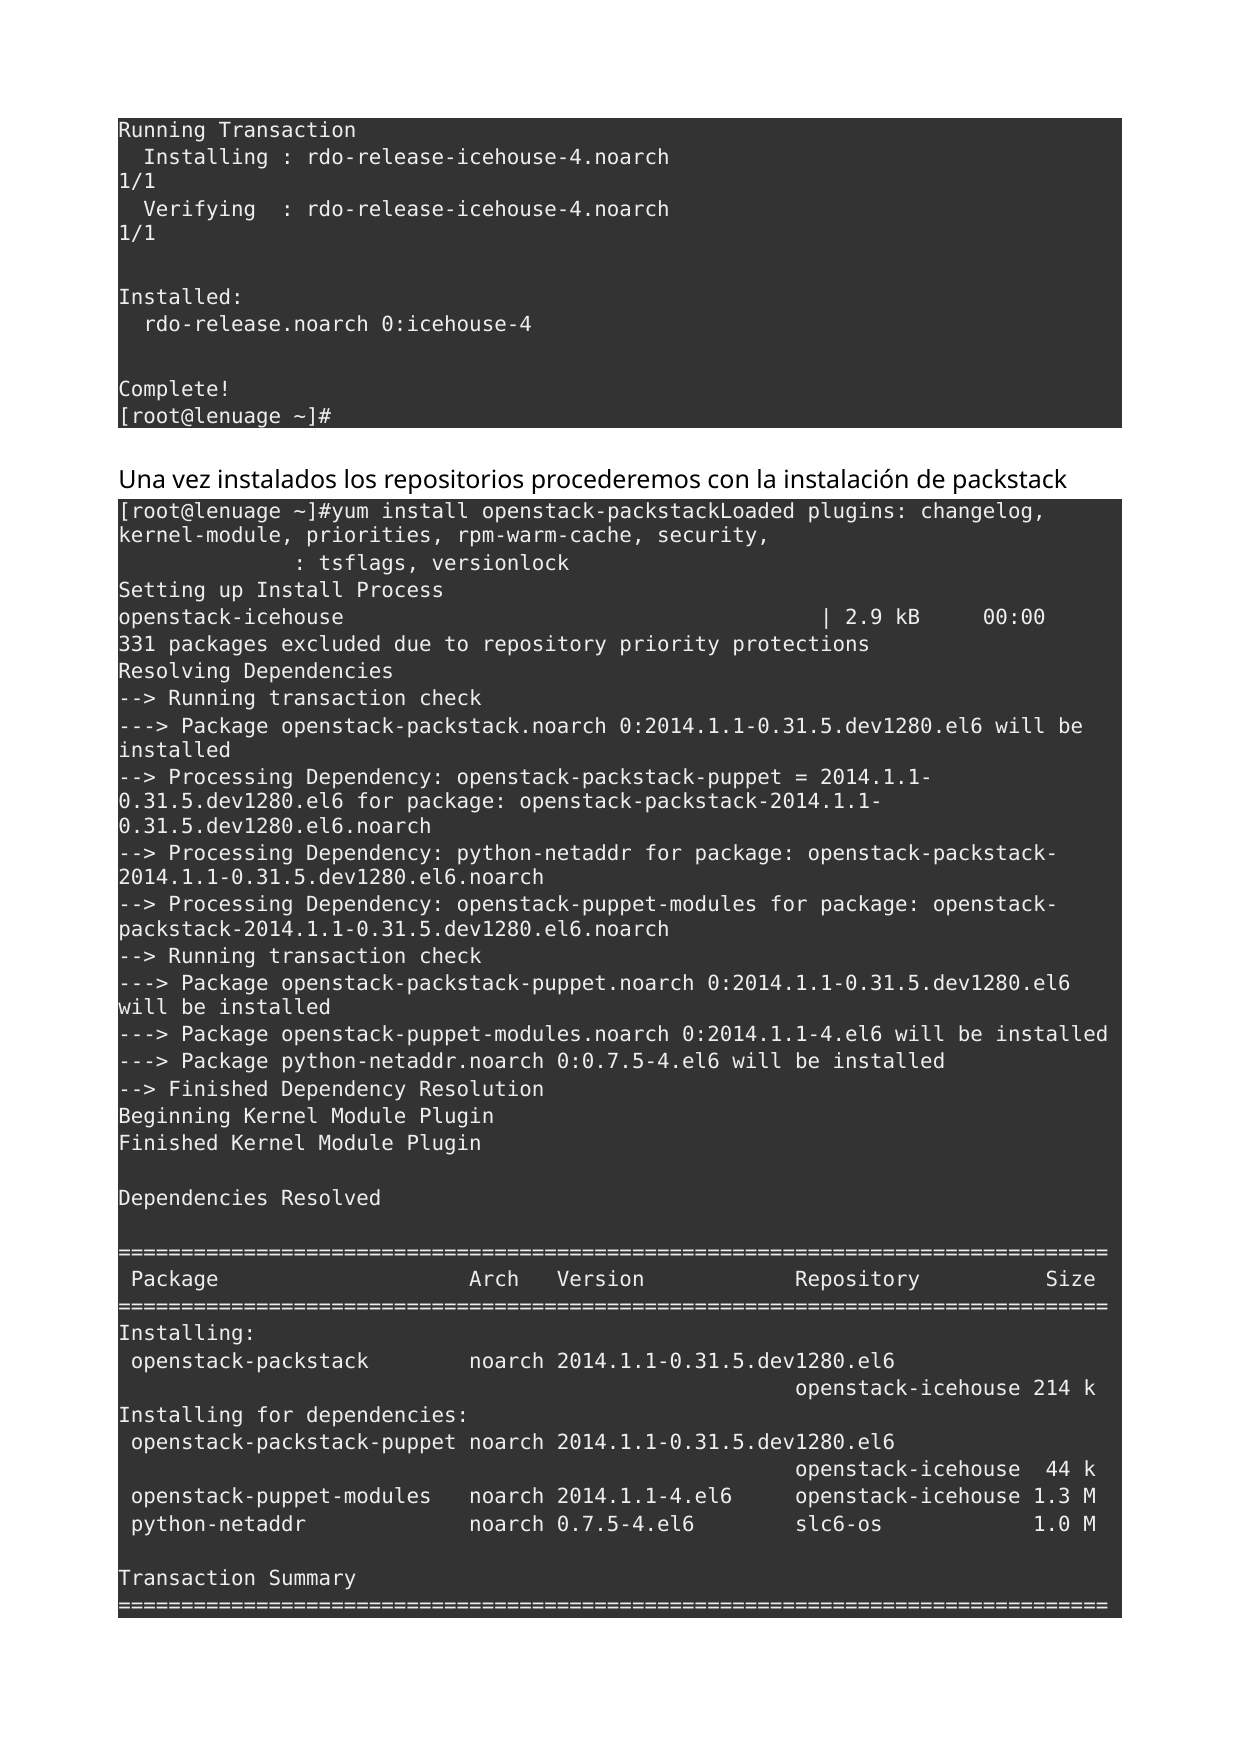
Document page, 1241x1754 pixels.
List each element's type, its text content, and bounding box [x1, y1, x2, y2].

text Una vez instalados los repositorios procederemos con la instalación de packstack [118, 462, 1122, 496]
text Package Arch Version Repository Size [118, 1267, 1122, 1291]
text openstack-icehouse | 2.9 kB 00:00 [118, 605, 1122, 629]
text Installing for dependencies: [118, 1403, 1122, 1427]
text ---> Package openstack-puppet-modules.noarch 0:2014.1.1-4.el6 will be installed [118, 1022, 1122, 1047]
text ---> Package openstack-packstack.noarch 0:2014.1.1-0.31.5.dev1280.el6 will be installed [118, 714, 1122, 762]
text =============================================================================== [118, 1593, 1122, 1618]
text python-netaddr noarch 0.7.5-4.el6 slc6-os 1.0 M [118, 1512, 1122, 1536]
text 331 packages excluded due to repository priority protections [118, 632, 1122, 656]
text --> Processing Dependency: openstack-packstack-puppet = 2014.1.1-0.31.5.dev1280.el6 for package: openstack-packstack-2014.1.1-0.31.5.dev1280.el6.noarch [118, 765, 1122, 838]
text =============================================================================== [118, 1240, 1122, 1264]
text [root@lenuage ~]# [118, 404, 1122, 428]
text rdo-release.noarch 0:icehouse-4 [118, 312, 1122, 337]
text Resolving Dependencies [118, 659, 1122, 683]
text ---> Package python-netaddr.noarch 0:0.7.5-4.el6 will be installed [118, 1049, 1122, 1074]
text --> Running transaction check [118, 944, 1122, 968]
text --> Processing Dependency: openstack-puppet-modules for package: openstack-packstack-2014.1.1-0.31.5.dev1280.el6.noarch [118, 892, 1122, 941]
text Complete! [118, 377, 1122, 401]
text Running Transaction [118, 118, 1122, 142]
text Installed: [118, 285, 1122, 309]
text Setting up Install Process [118, 578, 1122, 602]
text Dependencies Resolved [118, 1186, 1122, 1210]
text Installing: [118, 1321, 1122, 1346]
text Beginning Kernel Module Plugin [118, 1104, 1122, 1128]
text --> Finished Dependency Resolution [118, 1077, 1122, 1101]
text : tsflags, versionlock [118, 551, 1122, 575]
text openstack-packstack-puppet noarch 2014.1.1-0.31.5.dev1280.el6 [118, 1430, 1122, 1454]
text Transaction Summary [118, 1566, 1122, 1590]
text =============================================================================== [118, 1294, 1122, 1318]
text [root@lenuage ~]#yum install openstack-packstackLoaded plugins: changelog, kernel-module, priorities, rpm-warm-cache, security, [118, 499, 1122, 548]
text --> Processing Dependency: python-netaddr for package: openstack-packstack-2014.1.1-0.31.5.dev1280.el6.noarch [118, 841, 1122, 889]
text openstack-puppet-modules noarch 2014.1.1-4.el6 openstack-icehouse 1.3 M [118, 1484, 1122, 1509]
text openstack-icehouse 44 k [118, 1457, 1122, 1482]
text Verifying : rdo-release-icehouse-4.noarch 1/1 [118, 197, 1122, 245]
text openstack-icehouse 214 k [118, 1376, 1122, 1400]
text openstack-packstack noarch 2014.1.1-0.31.5.dev1280.el6 [118, 1349, 1122, 1373]
text Installing : rdo-release-icehouse-4.noarch 1/1 [118, 145, 1122, 194]
text --> Running transaction check [118, 686, 1122, 711]
text ---> Package openstack-packstack-puppet.noarch 0:2014.1.1-0.31.5.dev1280.el6 will be installed [118, 971, 1122, 1019]
text Finished Kernel Module Plugin [118, 1131, 1122, 1155]
